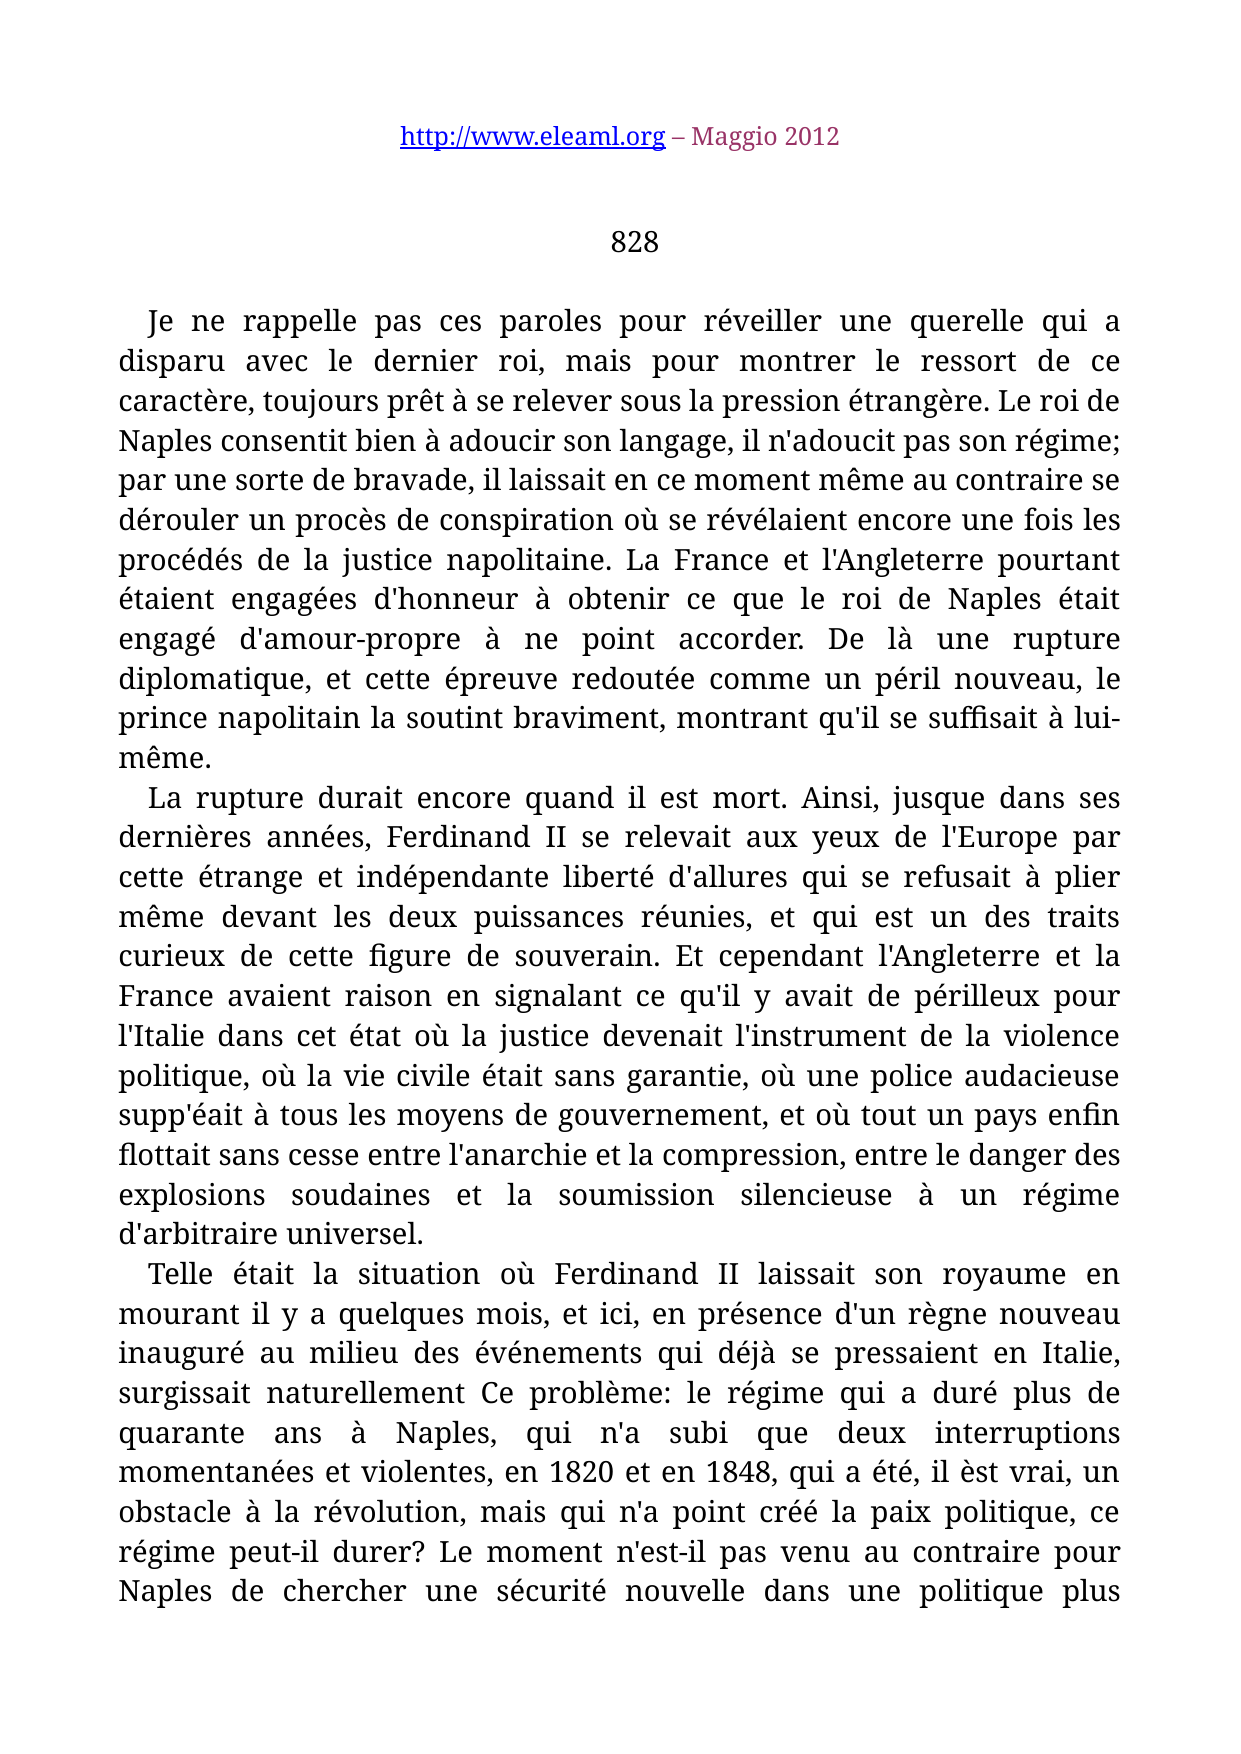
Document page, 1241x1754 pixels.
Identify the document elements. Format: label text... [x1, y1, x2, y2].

text Telle était la situation où Ferdinand II laissait son royaume en mourant il y a quelques mois, et ici, en présence d'un règne nouveau inauguré au milieu des événements qui déjà se pressaient en Italie, surgissait naturellement Ce problème: le régime qui a duré plus de quarante ans à Naples, qui n'a subi que deux interruptions momentanées et violentes, en 1820 et en 1848, qui a été, il èst vrai, un obstacle à la révolution, mais qui n'a point créé la paix politique, ce régime peut-il durer? Le moment n'est-il pas venu au contraire pour Naples de chercher une sécurité nouvelle dans une politique plus [118, 1253, 1122, 1610]
text 828 [118, 221, 1122, 261]
text Je ne rappelle pas ces paroles pour réveiller une querelle qui a disparu avec le dernier roi, mais pour montrer le ressort de ce caractère, toujours prêt à se relever sous la pression étrangère. Le roi de Naples consentit bien à adoucir son langage, il n'adoucit pas son régime; par une sorte de bravade, il laissait en ce moment même au contraire se dérouler un procès de conspiration où se révélaient encore une fois les procédés de la justice napolitaine. La France et l'Angleterre pourtant étaient engagées d'honneur à obtenir ce que le roi de Naples était engagé d'amour-propre à ne point accorder. De là une rupture diplomatique, et cette épreuve redoutée comme un péril nouveau, le prince napolitain la soutint braviment, montrant qu'il se suffisait à lui-même. [118, 301, 1122, 777]
text La rupture durait encore quand il est mort. Ainsi, jusque dans ses dernières années, Ferdinand II se relevait aux yeux de l'Europe par cette étrange et indépendante liberté d'allures qui se refusait à plier même devant les deux puissances réunies, et qui est un des traits curieux de cette figure de souverain. Et cependant l'Angleterre et la France avaient raison en signalant ce qu'il y avait de périlleux pour l'Italie dans cet état où la justice devenait l'instrument de la violence politique, où la vie civile était sans garantie, où une police audacieuse supp'éait à tous les moyens de gouvernement, et où tout un pays enfin flottait sans cesse entre l'anarchie et la compression, entre le danger des explosions soudaines et la soumission silencieuse à un régime d'arbitraire universel. [118, 777, 1122, 1253]
